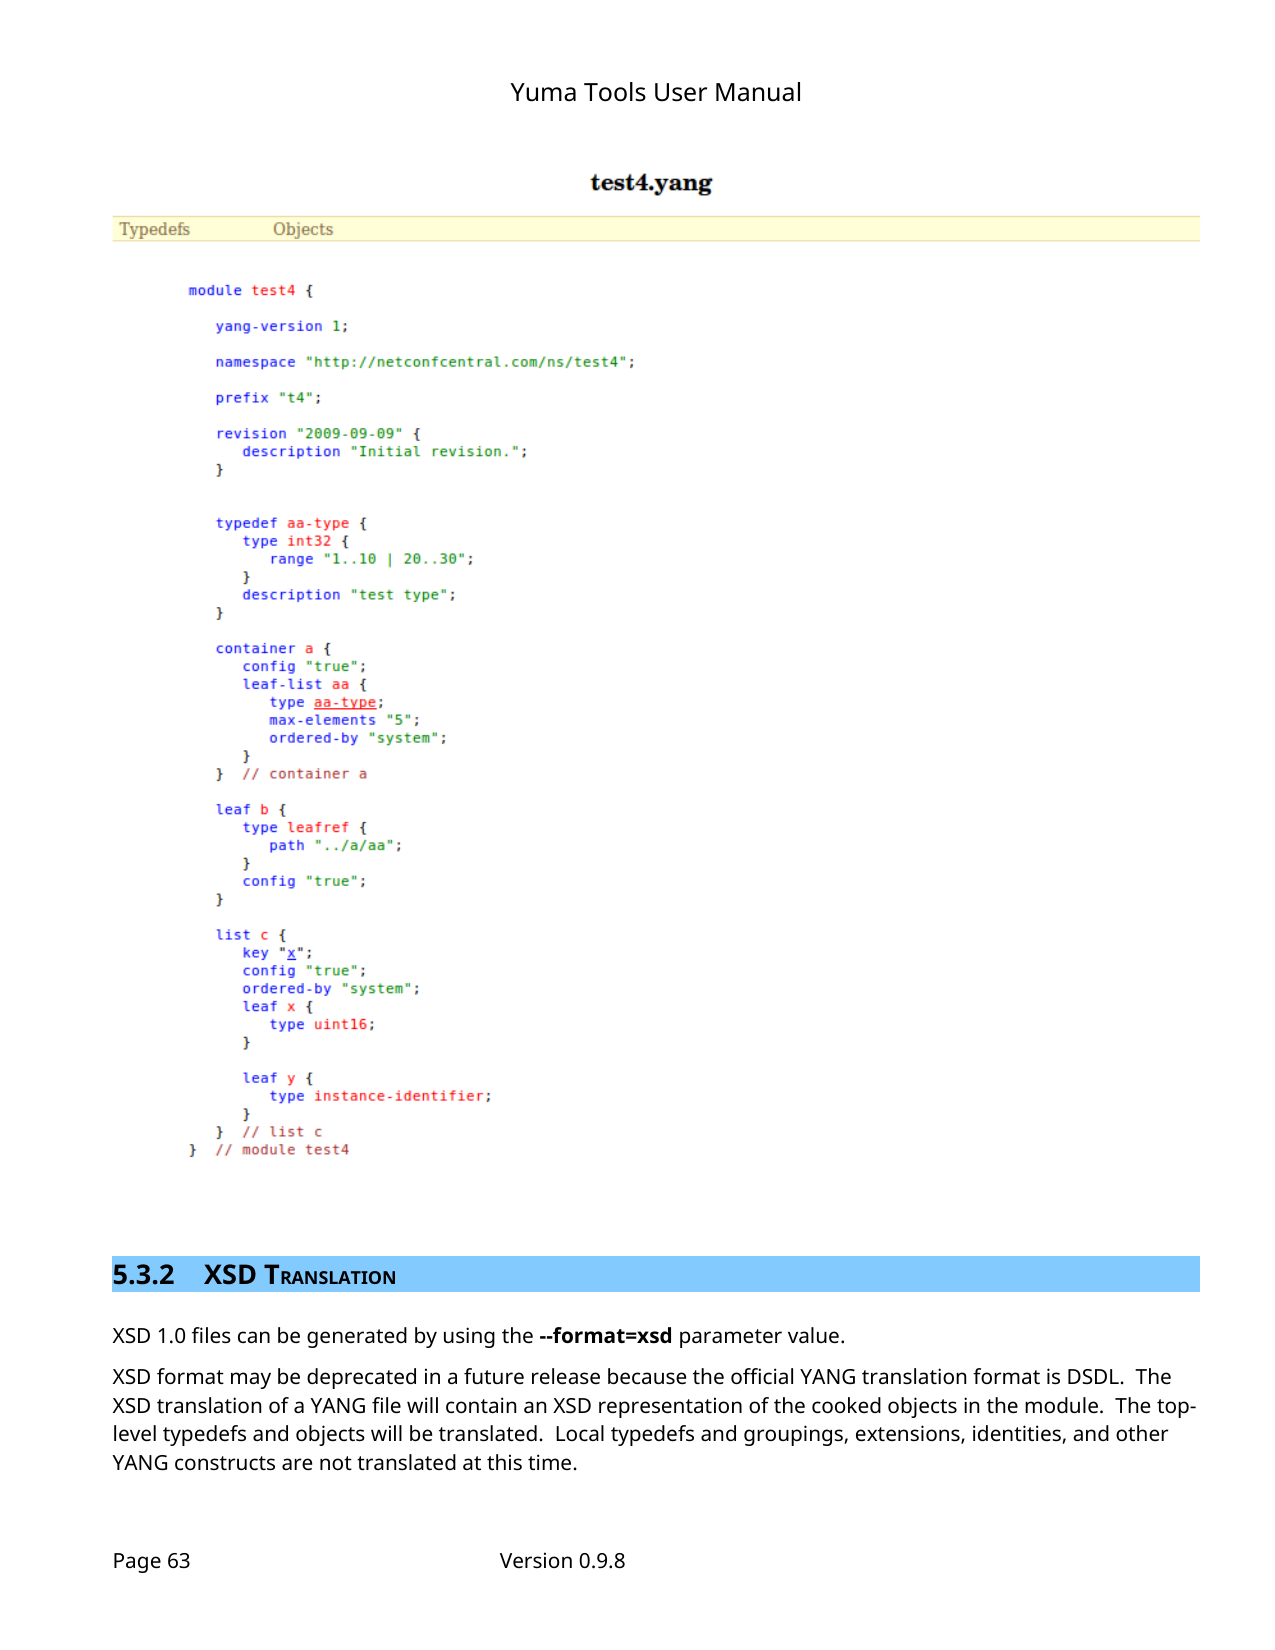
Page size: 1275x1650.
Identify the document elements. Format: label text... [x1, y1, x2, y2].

text XSD 1.0 files can be generated by using the --format=xsd parameter value. [112, 1322, 1200, 1350]
subtitle XSD Translation [112, 1256, 1200, 1292]
text XSD format may be deprecated in a future release because the official YANG translation format is DSDL. The XSD translation of a YANG file will contain an XSD representation of the cooked objects in the module. The top-level typedefs and objects will be translated. Local typedefs and groupings, extensions, identities, and other YANG constructs are not translated at this time. [112, 1362, 1200, 1476]
picture [112, 138, 1200, 1198]
